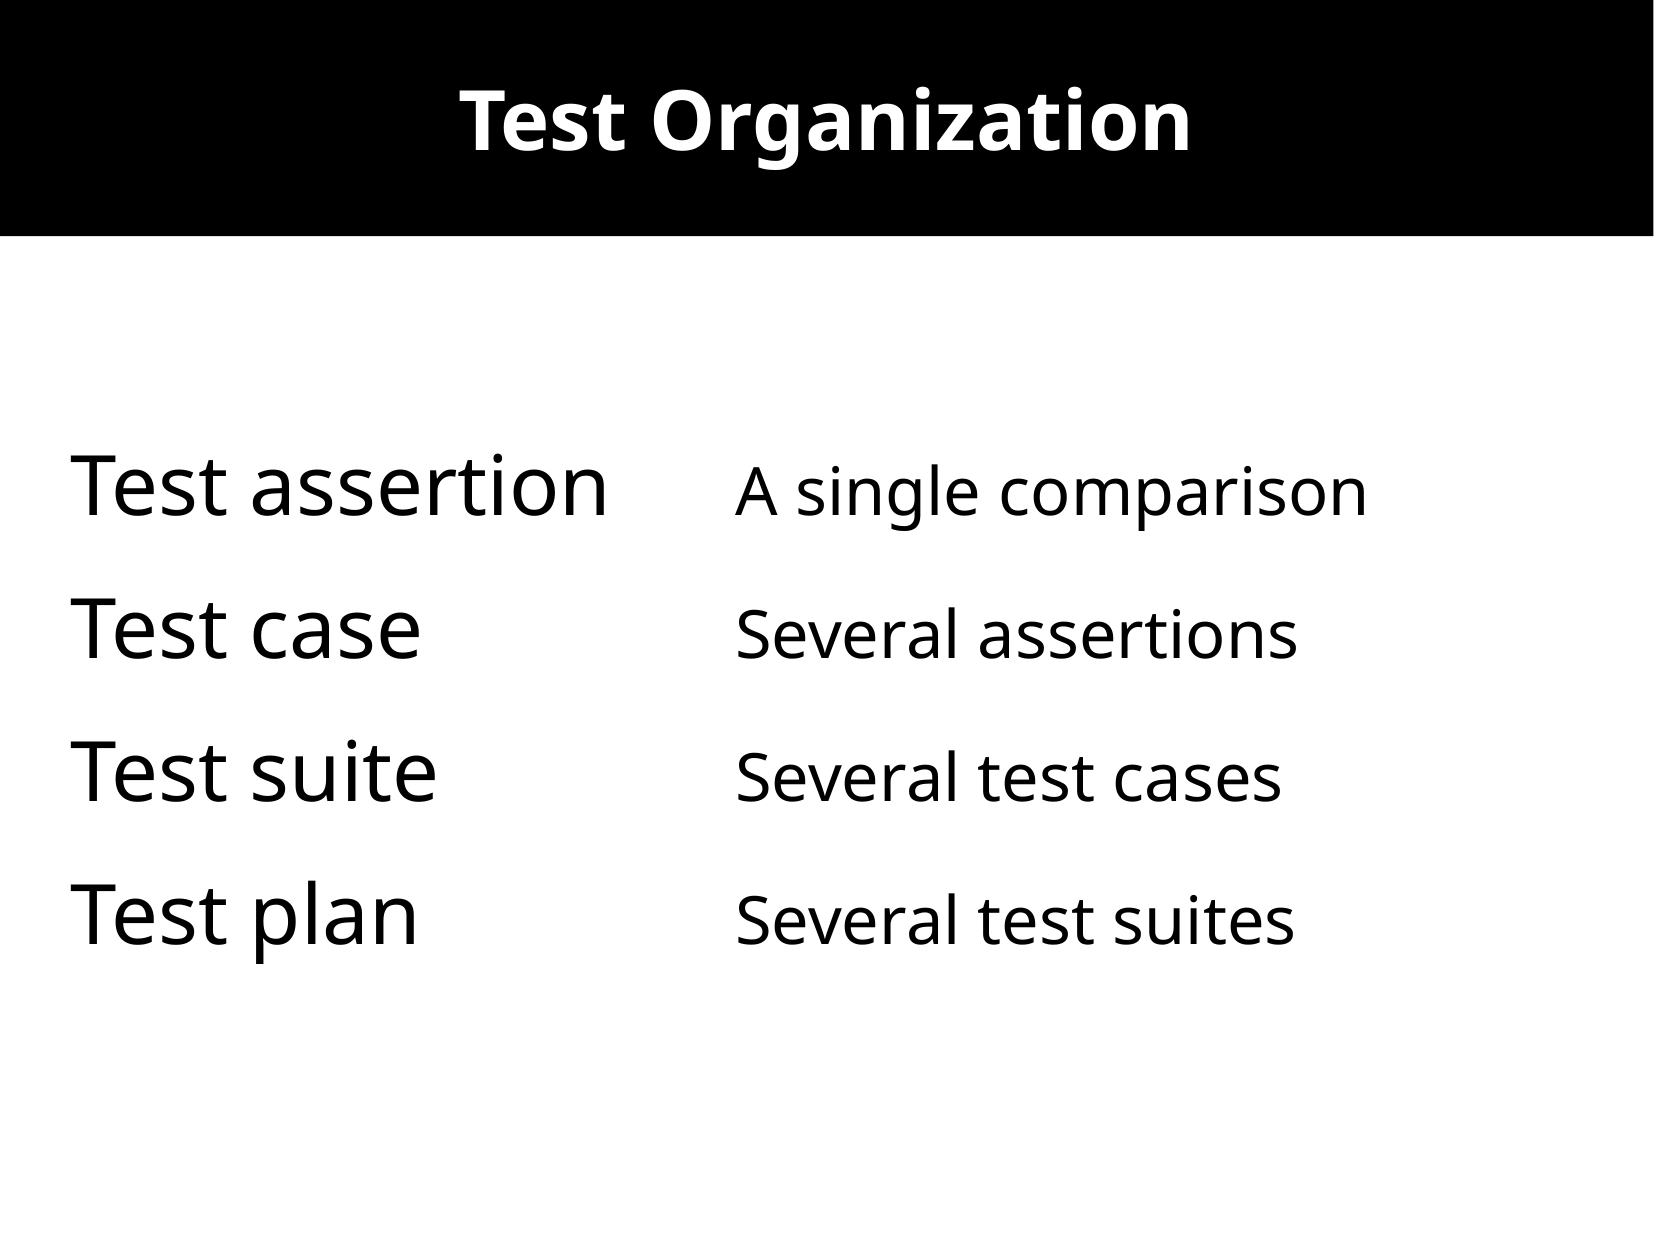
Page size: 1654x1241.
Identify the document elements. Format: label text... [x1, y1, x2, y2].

subtitle Test Organization [0, 0, 1654, 237]
text_box Test assertion A single comparison Test case Several assertions Test suite Several test cases Test plan Several test suites [70, 283, 1559, 1241]
